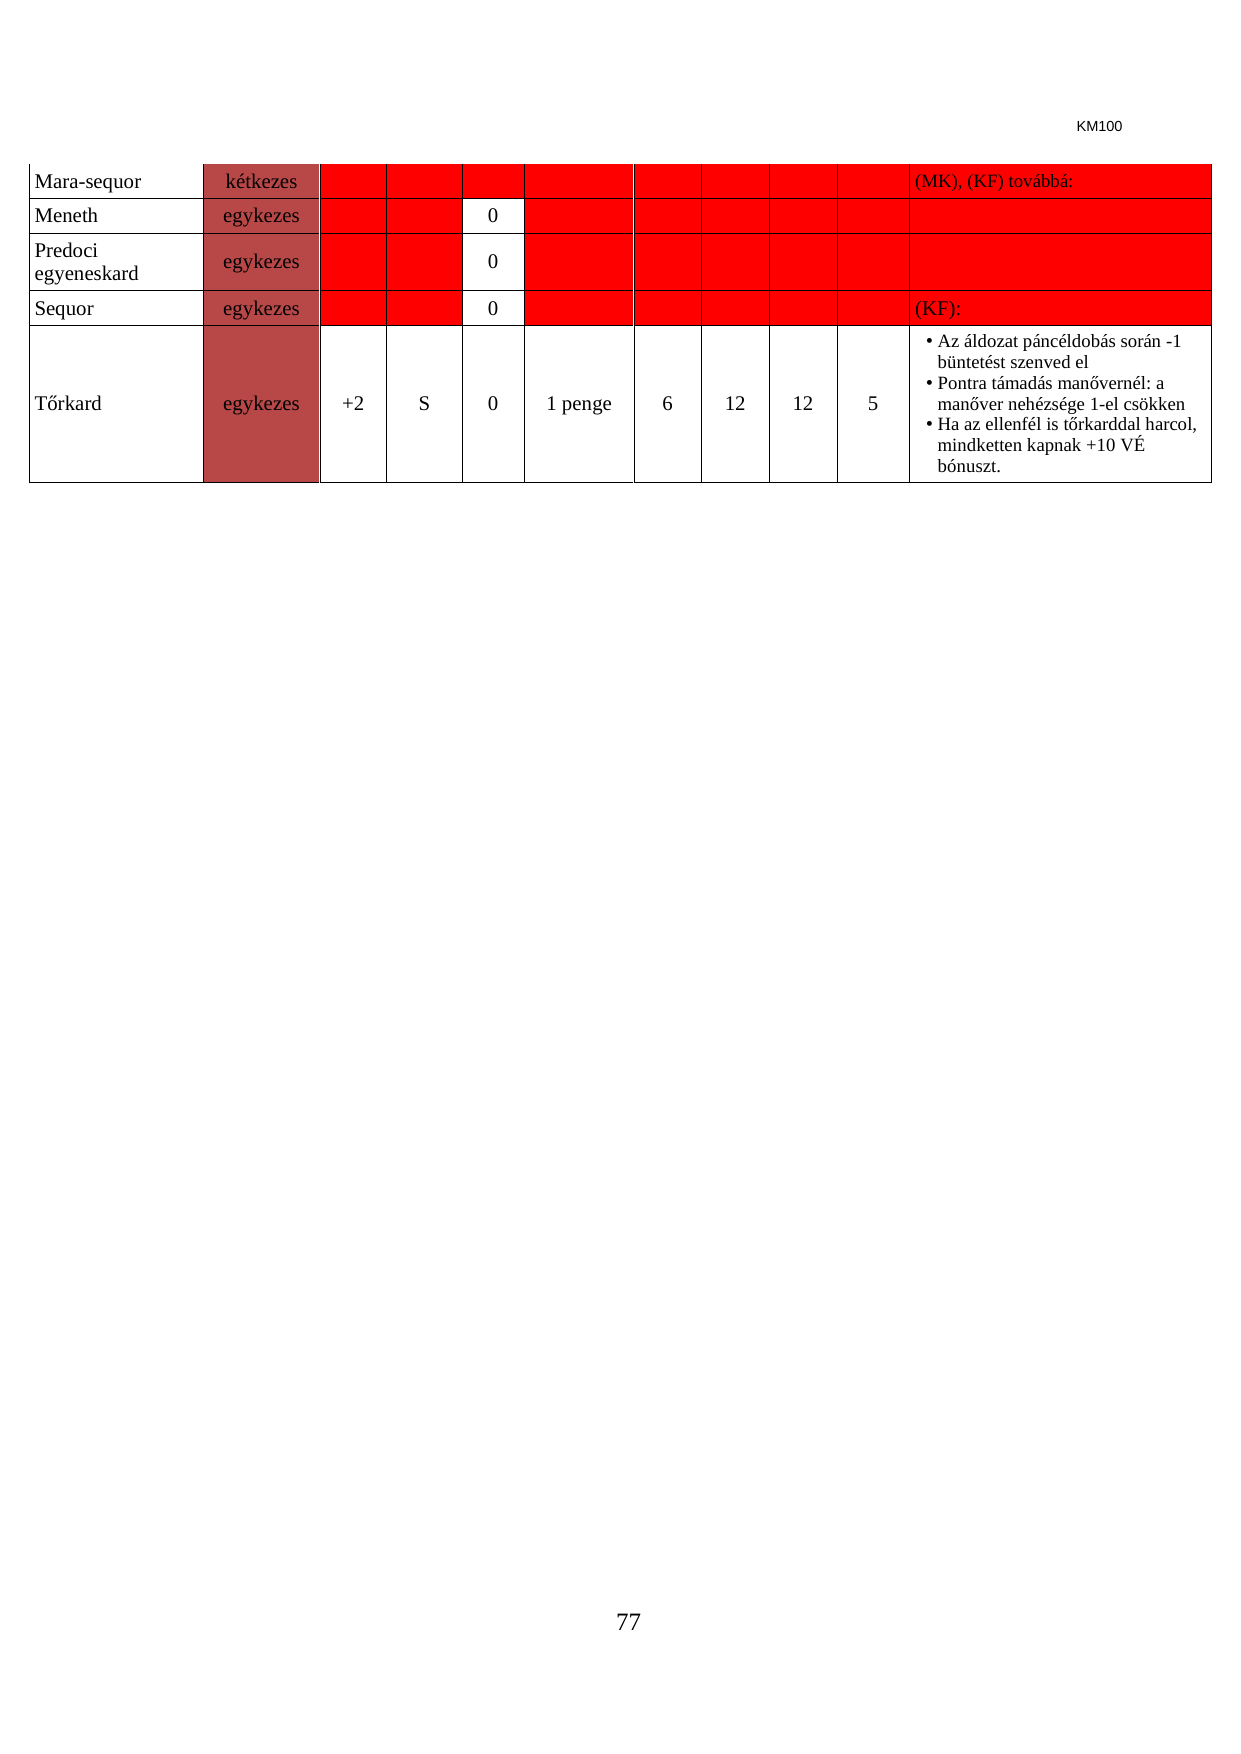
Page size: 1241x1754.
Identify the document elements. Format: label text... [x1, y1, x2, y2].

table_cell kétkezes [204, 164, 319, 198]
table_cell Predoci egyeneskard [30, 234, 203, 290]
table_cell 0 [463, 234, 524, 290]
table_cell [387, 234, 462, 290]
table_cell egykezes [204, 234, 319, 290]
table_cell [463, 164, 524, 198]
table_cell [321, 164, 386, 198]
table_cell Mara-sequor [30, 164, 203, 198]
table_cell 12 [770, 326, 837, 482]
table_cell [321, 234, 386, 290]
table_cell (MK), (KF) továbbá: [910, 164, 1211, 198]
table_cell Sequor [30, 291, 203, 325]
table_cell [321, 199, 386, 233]
table_cell [770, 199, 837, 233]
table_cell S [387, 326, 462, 482]
table_cell [525, 199, 633, 233]
table_cell 12 [702, 326, 769, 482]
table_cell [525, 291, 633, 325]
table_cell 0 [463, 291, 524, 325]
table_cell [702, 199, 769, 233]
table_cell 6 [635, 326, 701, 482]
table_cell egykezes [204, 199, 319, 233]
table_cell [702, 234, 769, 290]
table_cell [635, 234, 701, 290]
table_cell [770, 164, 837, 198]
table_cell (KF): [910, 291, 1211, 325]
table_cell [702, 291, 769, 325]
table_cell Meneth [30, 199, 203, 233]
table_cell [770, 234, 837, 290]
table_cell [770, 291, 837, 325]
table_cell 5 [838, 326, 909, 482]
table_cell 0 [463, 199, 524, 233]
table_cell [910, 199, 1211, 233]
table_cell [525, 164, 633, 198]
table_cell [702, 164, 769, 198]
table_cell [635, 164, 701, 198]
table_cell egykezes [204, 291, 319, 325]
table_cell egykezes [204, 326, 319, 482]
table_cell +2 [321, 326, 386, 482]
table_cell [838, 164, 909, 198]
table_cell Tőrkard [30, 326, 203, 482]
table_cell [387, 199, 462, 233]
table_cell [910, 234, 1211, 290]
table_cell [387, 291, 462, 325]
table_cell [635, 291, 701, 325]
table_cell [838, 291, 909, 325]
table_cell [635, 199, 701, 233]
table_cell [838, 234, 909, 290]
table_cell [321, 291, 386, 325]
table_cell [387, 164, 462, 198]
table_cell [525, 234, 633, 290]
table_cell Az áldozat páncéldobás során -1 büntetést szenved el Pontra támadás manővernél: a manőver nehézsége 1-el csökken Ha az ellenfél is tőrkarddal harcol, mindketten kapnak +10 VÉ bónuszt. [910, 326, 1211, 482]
table_cell 0 [463, 326, 524, 482]
table_cell [838, 199, 909, 233]
table_cell 1 penge [525, 326, 633, 482]
